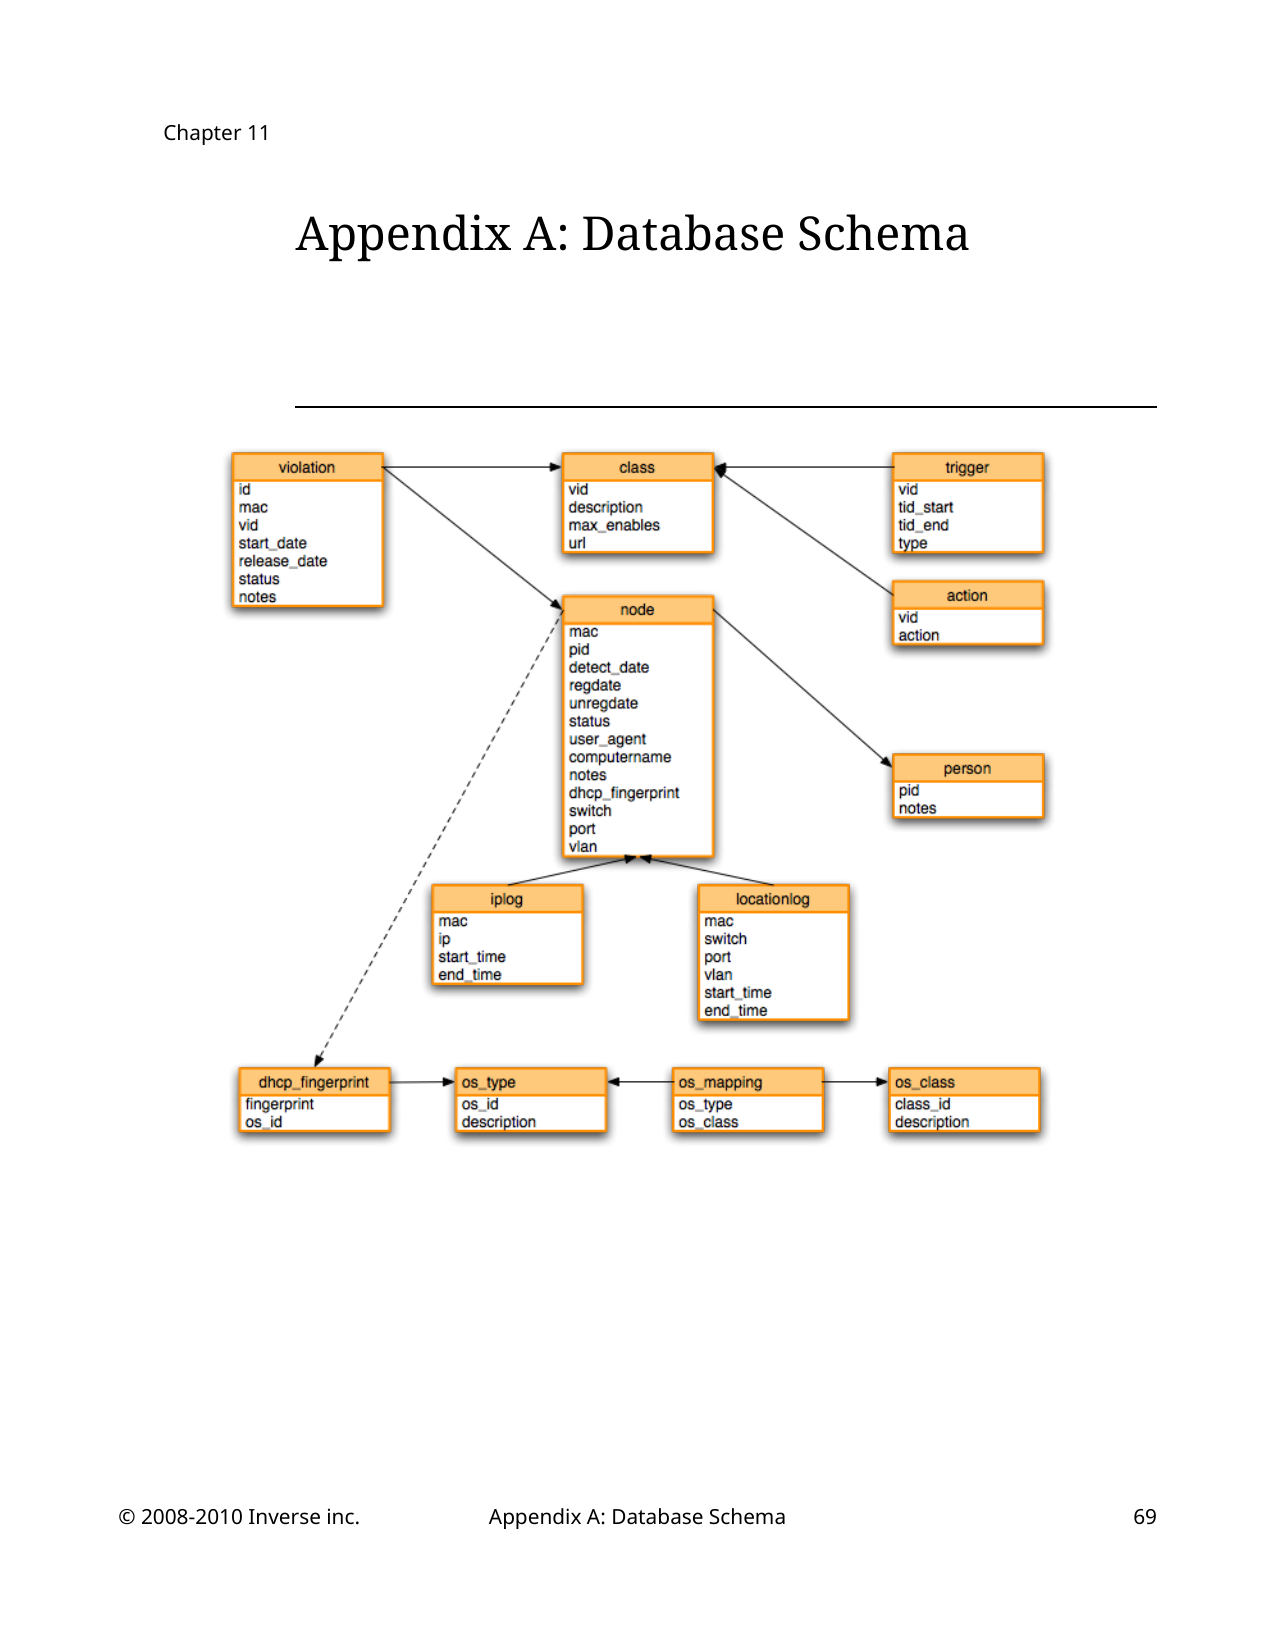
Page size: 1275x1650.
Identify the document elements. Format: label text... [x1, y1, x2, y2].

picture [206, 433, 1069, 1162]
subtitle Appendix A: Database Schema [295, 201, 1157, 406]
